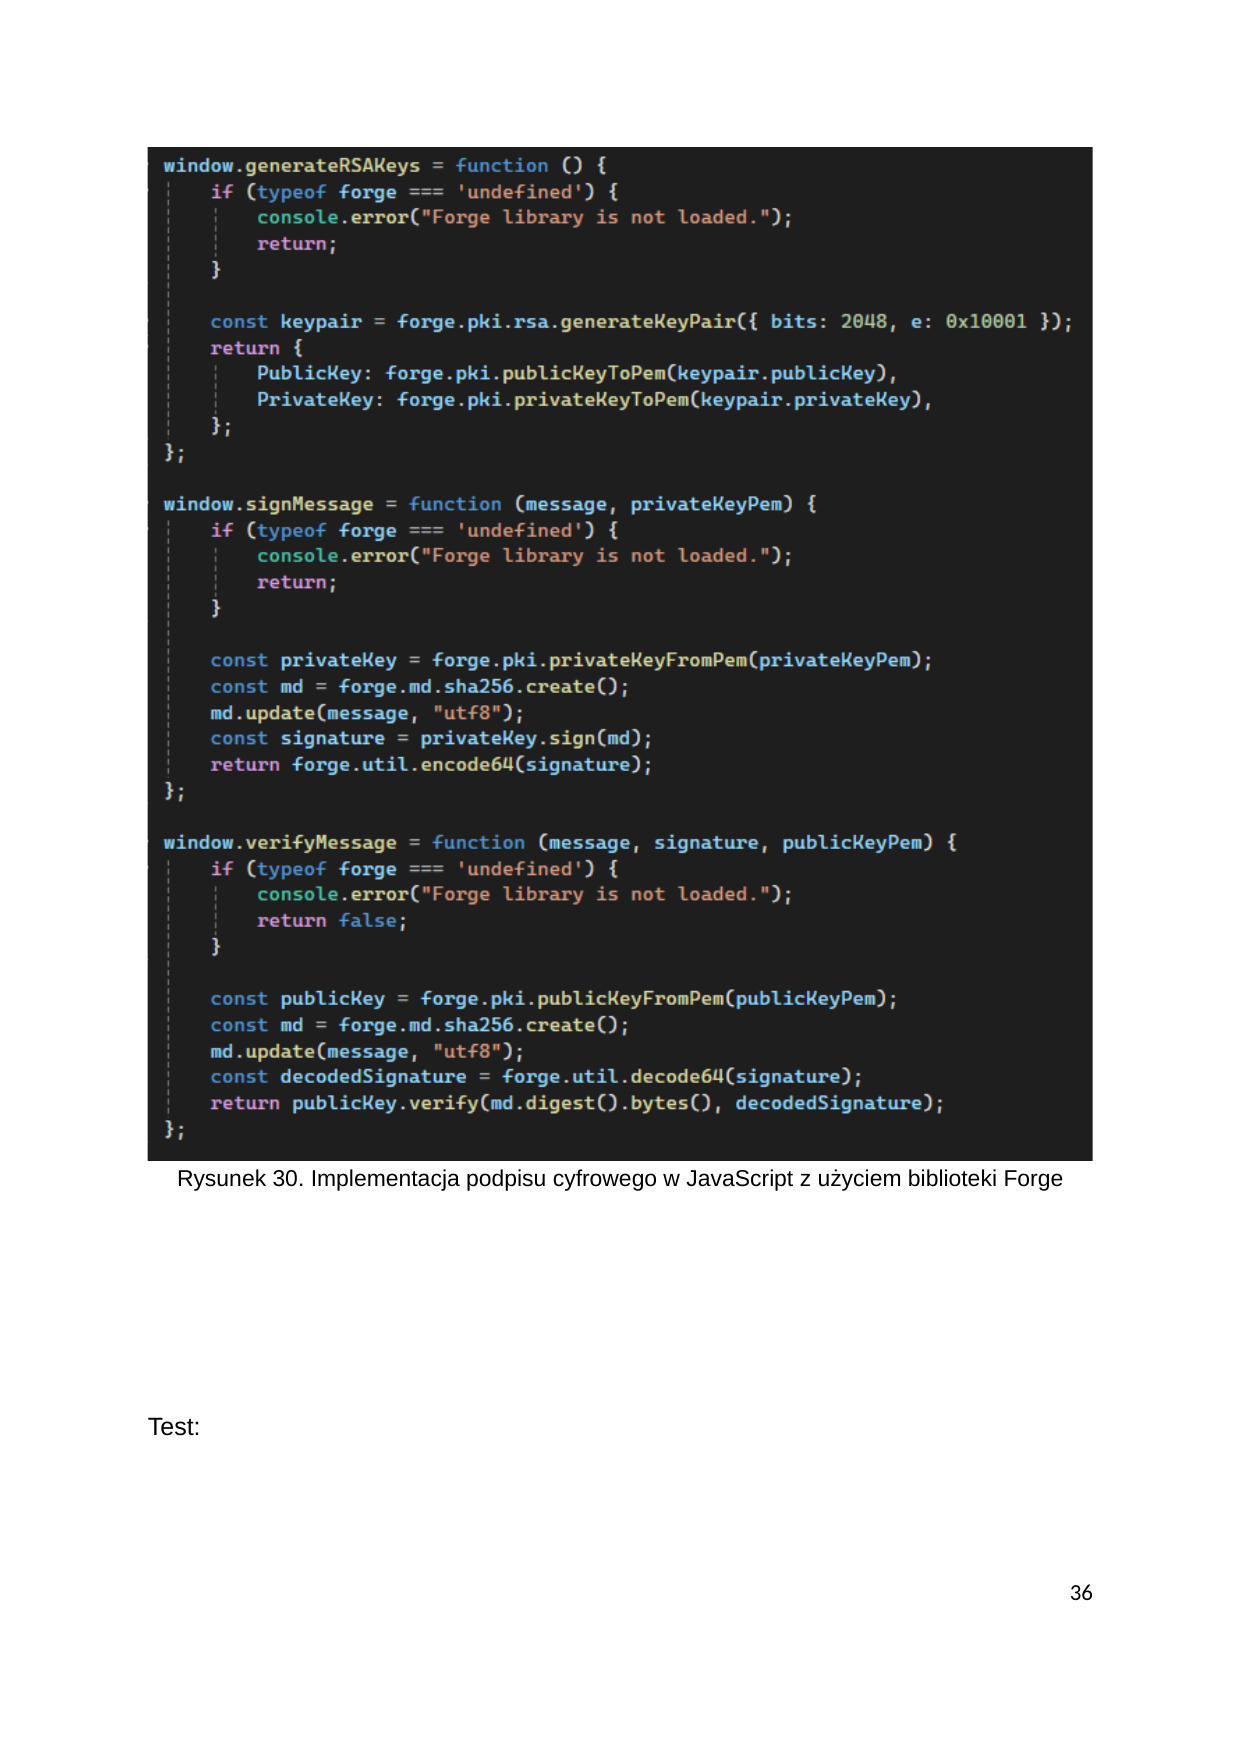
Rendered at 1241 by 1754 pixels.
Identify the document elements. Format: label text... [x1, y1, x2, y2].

picture [147, 147, 1093, 1161]
text Rysunek 30. Implementacja podpisu cyfrowego w JavaScript z użyciem biblioteki Forge [148, 1161, 1093, 1191]
text Test: [148, 1412, 1093, 1441]
